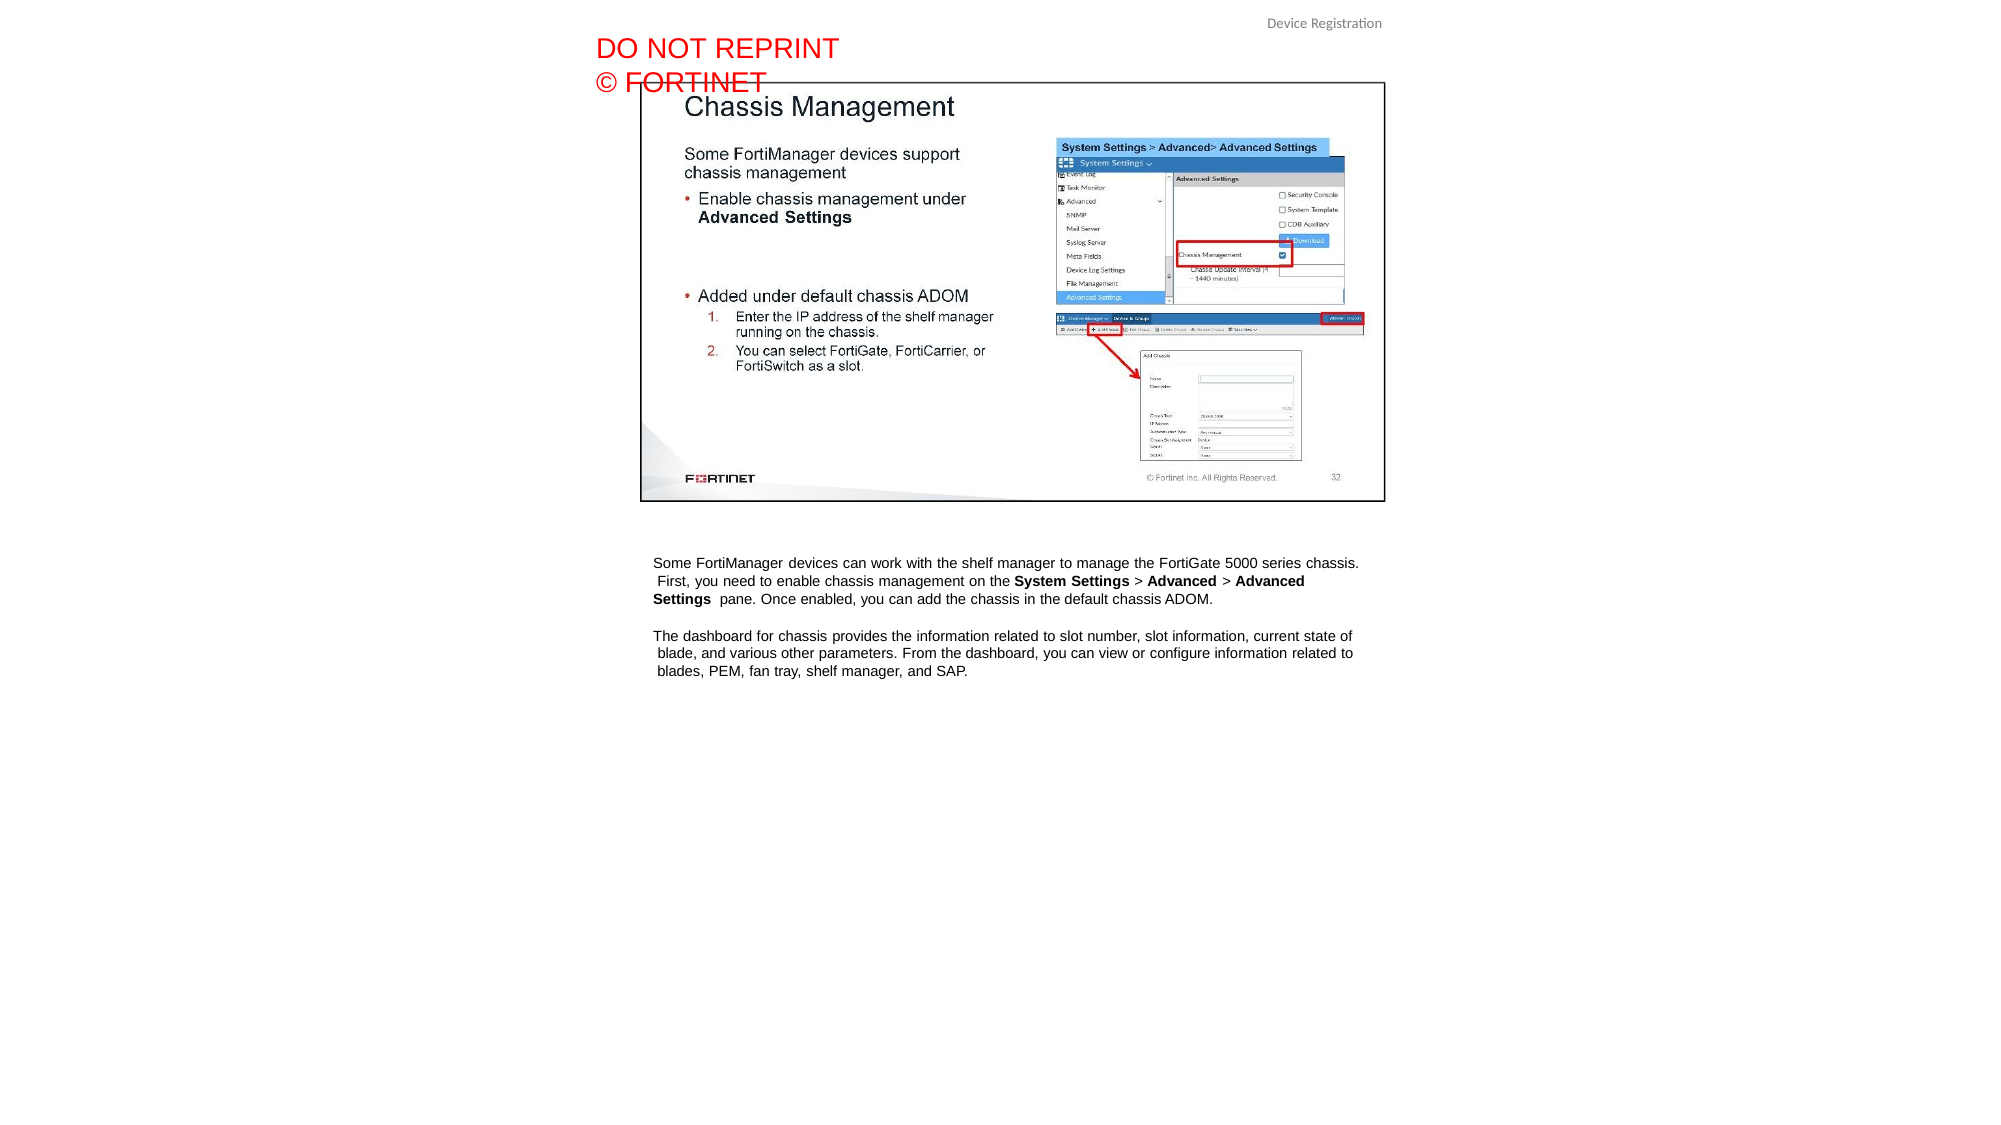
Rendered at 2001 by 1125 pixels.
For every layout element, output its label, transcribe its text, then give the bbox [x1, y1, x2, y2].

text_box Device Registration [1265, 11, 1386, 32]
text_box Some FortiManager devices can work with the shelf manager to manage the FortiGate 5000 series chassis. First, you need to enable chassis management on the System Settings > Advanced > Advanced Settings pane. Once enabled, you can add the chassis in the default chassis ADOM. The dashboard for chassis provides the information related to slot number, slot information, current state of blade, and various other parameters. From the dashboard, you can view or configure information related to blades, PEM, fan tray, shelf manager, and SAP. [651, 552, 1365, 681]
picture [642, 92, 1373, 500]
text_box [640, 81, 1386, 502]
text_box DO NOT REPRINT © FORTINET [594, 28, 841, 98]
